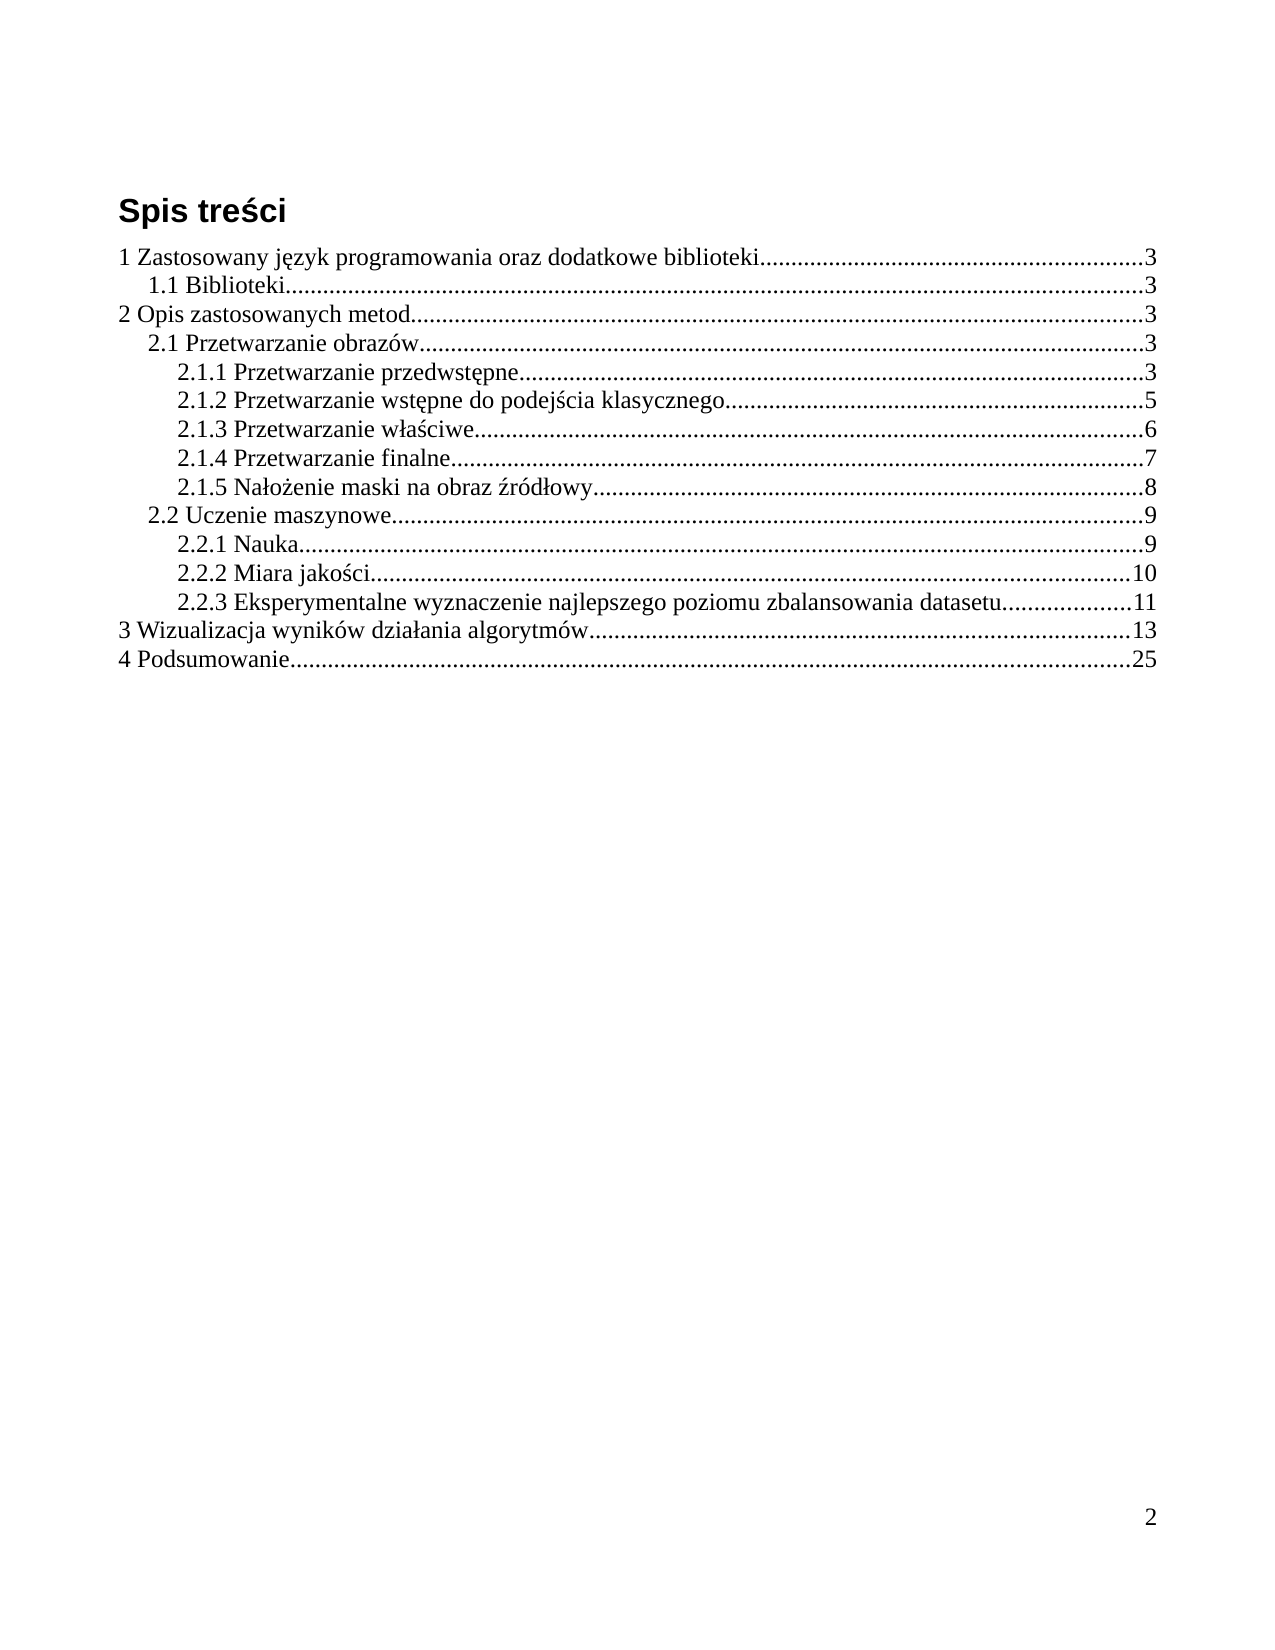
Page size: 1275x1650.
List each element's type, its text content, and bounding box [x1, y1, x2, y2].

text 2.1.1 Przetwarzanie przedwstępne 3 [177, 357, 1157, 385]
text 2.1.4 Przetwarzanie finalne 7 [177, 443, 1157, 472]
text 2.2.1 Nauka 9 [177, 529, 1157, 558]
text 2.2 Uczenie maszynowe 9 [148, 500, 1157, 529]
text 2.2.3 Eksperymentalne wyznaczenie najlepszego poziomu zbalansowania datasetu 11 [177, 587, 1157, 615]
text 2.1.5 Nałożenie maski na obraz źródłowy 8 [177, 472, 1157, 500]
text 2.1.2 Przetwarzanie wstępne do podejścia klasycznego 5 [177, 385, 1157, 414]
text 1.1 Biblioteki 3 [148, 270, 1157, 299]
text 2.2.2 Miara jakości 10 [177, 558, 1157, 587]
text 1 Zastosowany język programowania oraz dodatkowe biblioteki 3 [118, 242, 1157, 270]
text 3 Wizualizacja wyników działania algorytmów 13 [118, 615, 1157, 644]
text 4 Podsumowanie 25 [118, 644, 1157, 673]
text 2 Opis zastosowanych metod 3 [118, 299, 1157, 328]
text 2.1.3 Przetwarzanie właściwe 6 [177, 414, 1157, 443]
text 2.1 Przetwarzanie obrazów 3 [148, 328, 1157, 357]
subtitle Spis treści [118, 191, 1157, 229]
